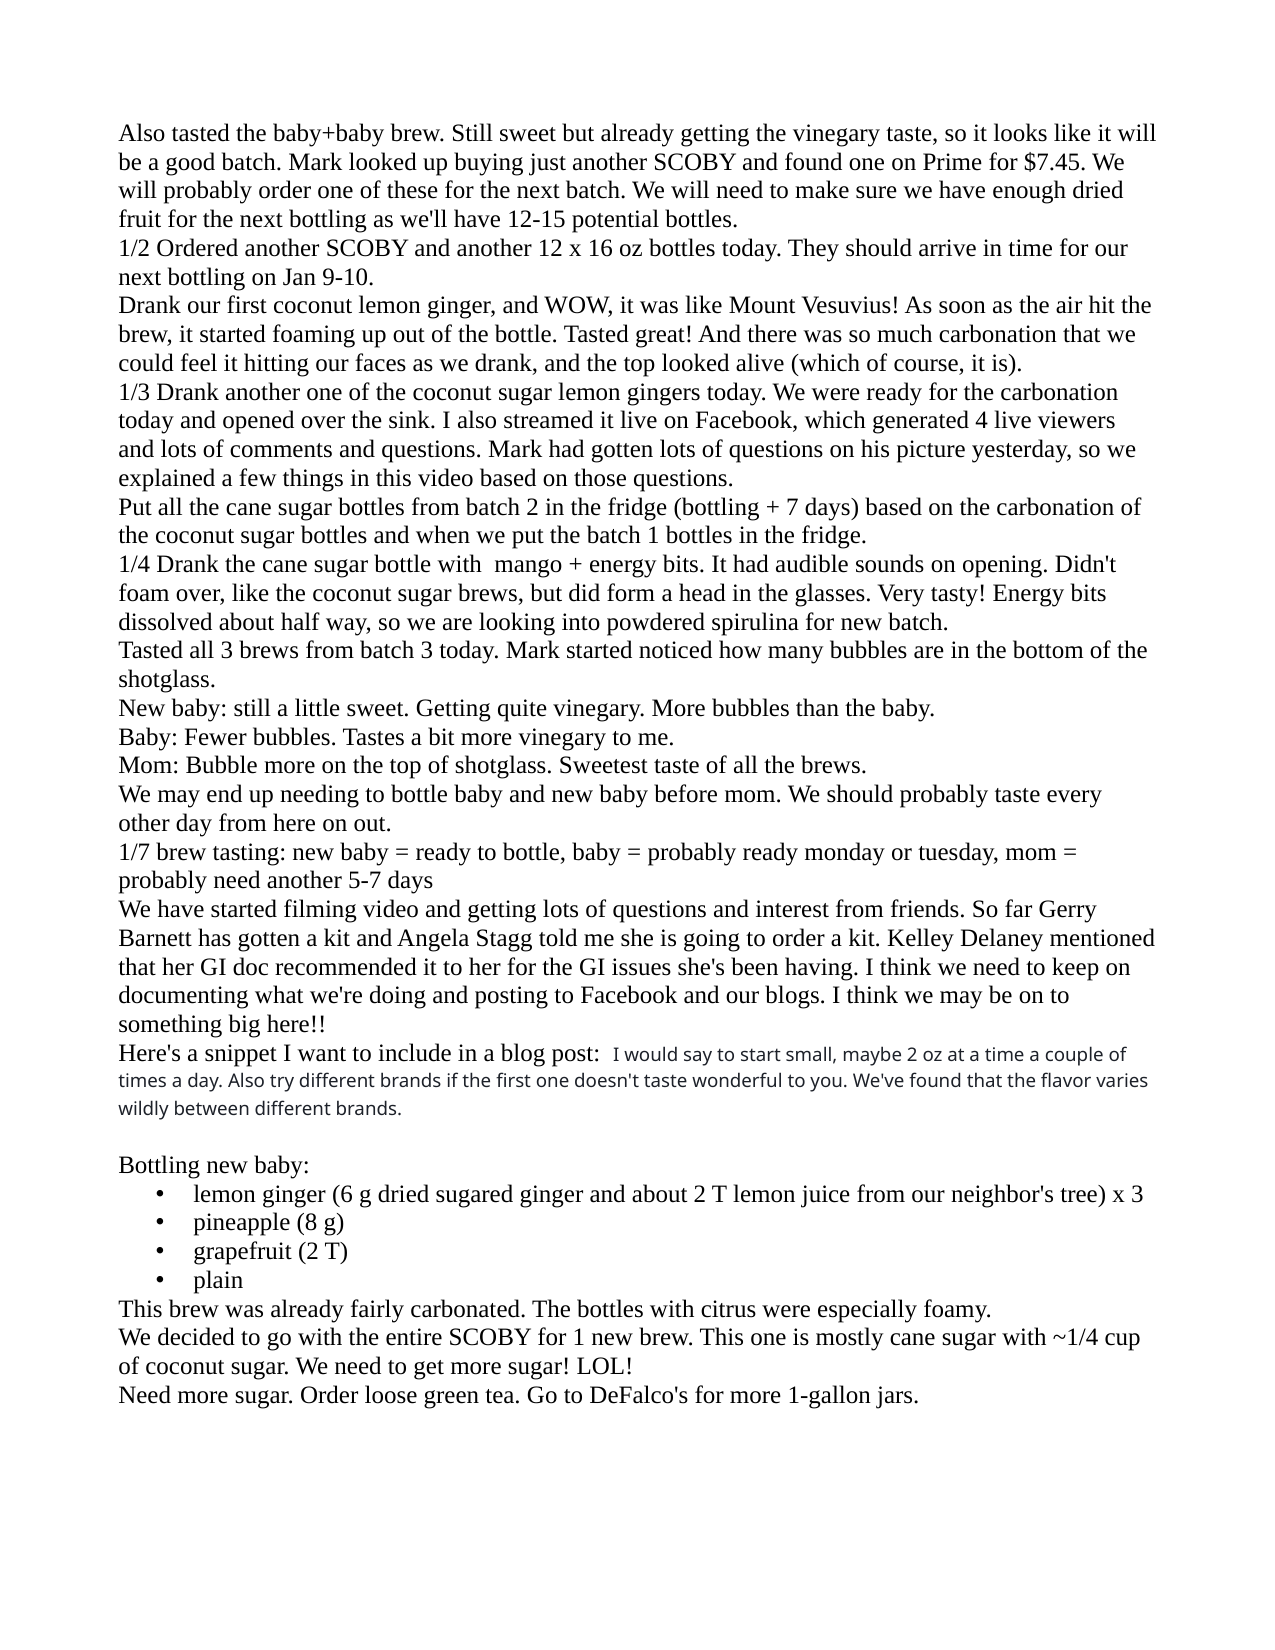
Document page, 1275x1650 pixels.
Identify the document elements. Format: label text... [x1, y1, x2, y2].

text Bottling new baby: [118, 1150, 1157, 1179]
list grapefruit (2 T) [156, 1236, 1157, 1265]
text 1/3 Drank another one of the coconut sugar lemon gingers today. We were ready for the carbonation today and opened over the sink. I also streamed it live on Facebook, which generated 4 live viewers and lots of comments and questions. Mark had gotten lots of questions on his picture yesterday, so we explained a few things in this video based on those questions. [118, 377, 1157, 492]
text Tasted all 3 brews from batch 3 today. Mark started noticed how many bubbles are in the bottom of the shotglass. [118, 636, 1157, 693]
text New baby: still a little sweet. Getting quite vinegary. More bubbles than the baby. [118, 693, 1157, 722]
text Drank our first coconut lemon ginger, and WOW, it was like Mount Vesuvius! As soon as the air hit the brew, it started foaming up out of the bottle. Tasted great! And there was so much carbonation that we could feel it hitting our faces as we drank, and the top looked alive (which of course, it is). [118, 291, 1157, 377]
text We may end up needing to bottle baby and new baby before mom. We should probably taste every other day from here on out. [118, 779, 1157, 837]
text We decided to go with the entire SCOBY for 1 new brew. This one is mostly cane sugar with ~1/4 cup of coconut sugar. We need to get more sugar! LOL! [118, 1322, 1157, 1380]
text We have started filming video and getting lots of questions and interest from friends. So far Gerry Barnett has gotten a kit and Angela Stagg told me she is going to order a kit. Kelley Delaney mentioned that her GI doc recommended it to her for the GI issues she's been having. I think we need to keep on documenting what we're doing and posting to Facebook and our blogs. I think we may be on to something big here!! [118, 894, 1157, 1038]
list lemon ginger (6 g dried sugared ginger and about 2 T lemon juice from our neighbor's tree) x 3 [156, 1179, 1157, 1207]
text 1/7 brew tasting: new baby = ready to bottle, baby = probably ready monday or tuesday, mom = probably need another 5-7 days [118, 837, 1157, 894]
text Baby: Fewer bubbles. Tastes a bit more vinegary to me. [118, 722, 1157, 751]
text Also tasted the baby+baby brew. Still sweet but already getting the vinegary taste, so it looks like it will be a good batch. Mark looked up buying just another SCOBY and found one on Prime for $7.45. We will probably order one of these for the next batch. We will need to make sure we have enough dried fruit for the next bottling as we'll have 12-15 potential bottles. [118, 118, 1157, 233]
text 1/4 Drank the cane sugar bottle with mango + energy bits. It had audible sounds on opening. Didn't foam over, like the coconut sugar brews, but did form a head in the glasses. Very tasty! Energy bits dissolved about half way, so we are looking into powdered spirulina for new batch. [118, 549, 1157, 636]
text 1/2 Ordered another SCOBY and another 12 x 16 oz bottles today. They should arrive in time for our next bottling on Jan 9-10. [118, 233, 1157, 291]
list pineapple (8 g) [156, 1207, 1157, 1236]
list plain [156, 1265, 1157, 1294]
text Here's a snippet I want to include in a blog post: I would say to start small, maybe 2 oz at a time a couple of times a day. Also try different brands if the first one doesn't taste wonderful to you. We've found that the flavor varies wildly between different brands. [118, 1038, 1157, 1121]
text Need more sugar. Order loose green tea. Go to DeFalco's for more 1-gallon jars. [118, 1380, 1157, 1409]
text Mom: Bubble more on the top of shotglass. Sweetest taste of all the brews. [118, 751, 1157, 779]
text This brew was already fairly carbonated. The bottles with citrus were especially foamy. [118, 1294, 1157, 1322]
text Put all the cane sugar bottles from batch 2 in the fridge (bottling + 7 days) based on the carbonation of the coconut sugar bottles and when we put the batch 1 bottles in the fridge. [118, 492, 1157, 549]
